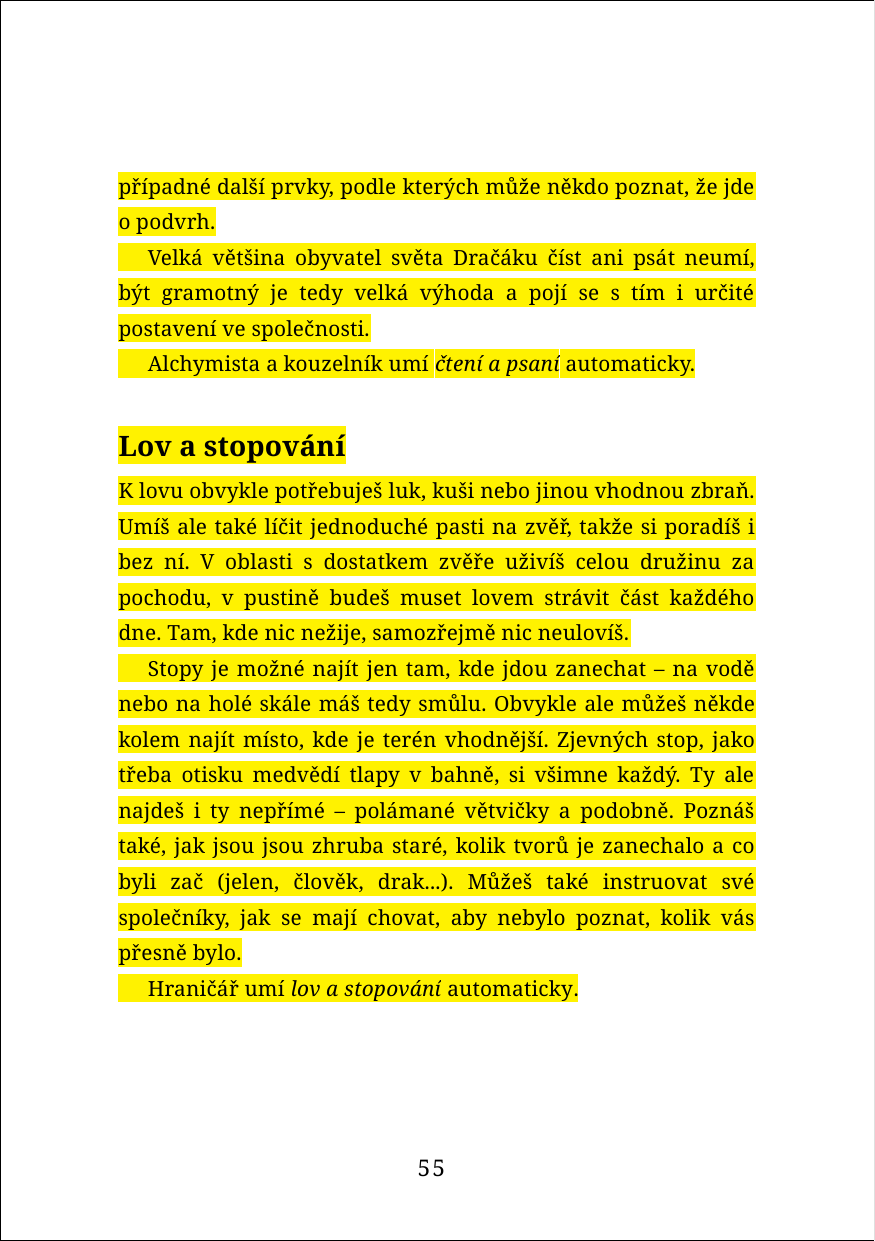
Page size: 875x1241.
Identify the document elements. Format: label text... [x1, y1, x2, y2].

subtitle Lov a stopování [118, 426, 756, 464]
text K lovu obvykle potřebuješ luk, kuši nebo jinou vhodnou zbraň. Umíš ale také líčit jednoduché pasti na zvěř, takže si poradíš i bez ní. V oblasti s dostatkem zvěře uživíš celou družinu za pochodu, v pustině budeš muset lovem strávit část každého dne. Tam, kde nic nežije, samozřejmě nic neulovíš. Stopy je možné najít jen tam, kde jdou zanechat – na vodě nebo na holé skále máš tedy smůlu. Obvykle ale můžeš někde kolem najít místo, kde je terén vhodnější. Zjevných stop, jako třeba otisku medvědí tlapy v bahně, si všimne každý. Ty ale najdeš i ty nepřímé – polámané větvičky a podobně. Poznáš také, jak jsou jsou zhruba staré, kolik tvorů je zanechalo a co byli zač (jelen, člověk, drak...). Můžeš také instruovat své společníky, jak se mají chovat, aby nebylo poznat, kolik vás přesně bylo. Hraničář umí lov a stopování automaticky. [118, 476, 756, 1002]
text případné další prvky, podle kterých může někdo poznat, že jde o podvrh. Velká většina obyvatel světa Dračáku číst ani psát neumí, být gramotný je tedy velká výhoda a pojí se s tím i určité postavení ve společnosti. Alchymista a kouzelník umí čtení a psaní automaticky. [118, 172, 756, 378]
